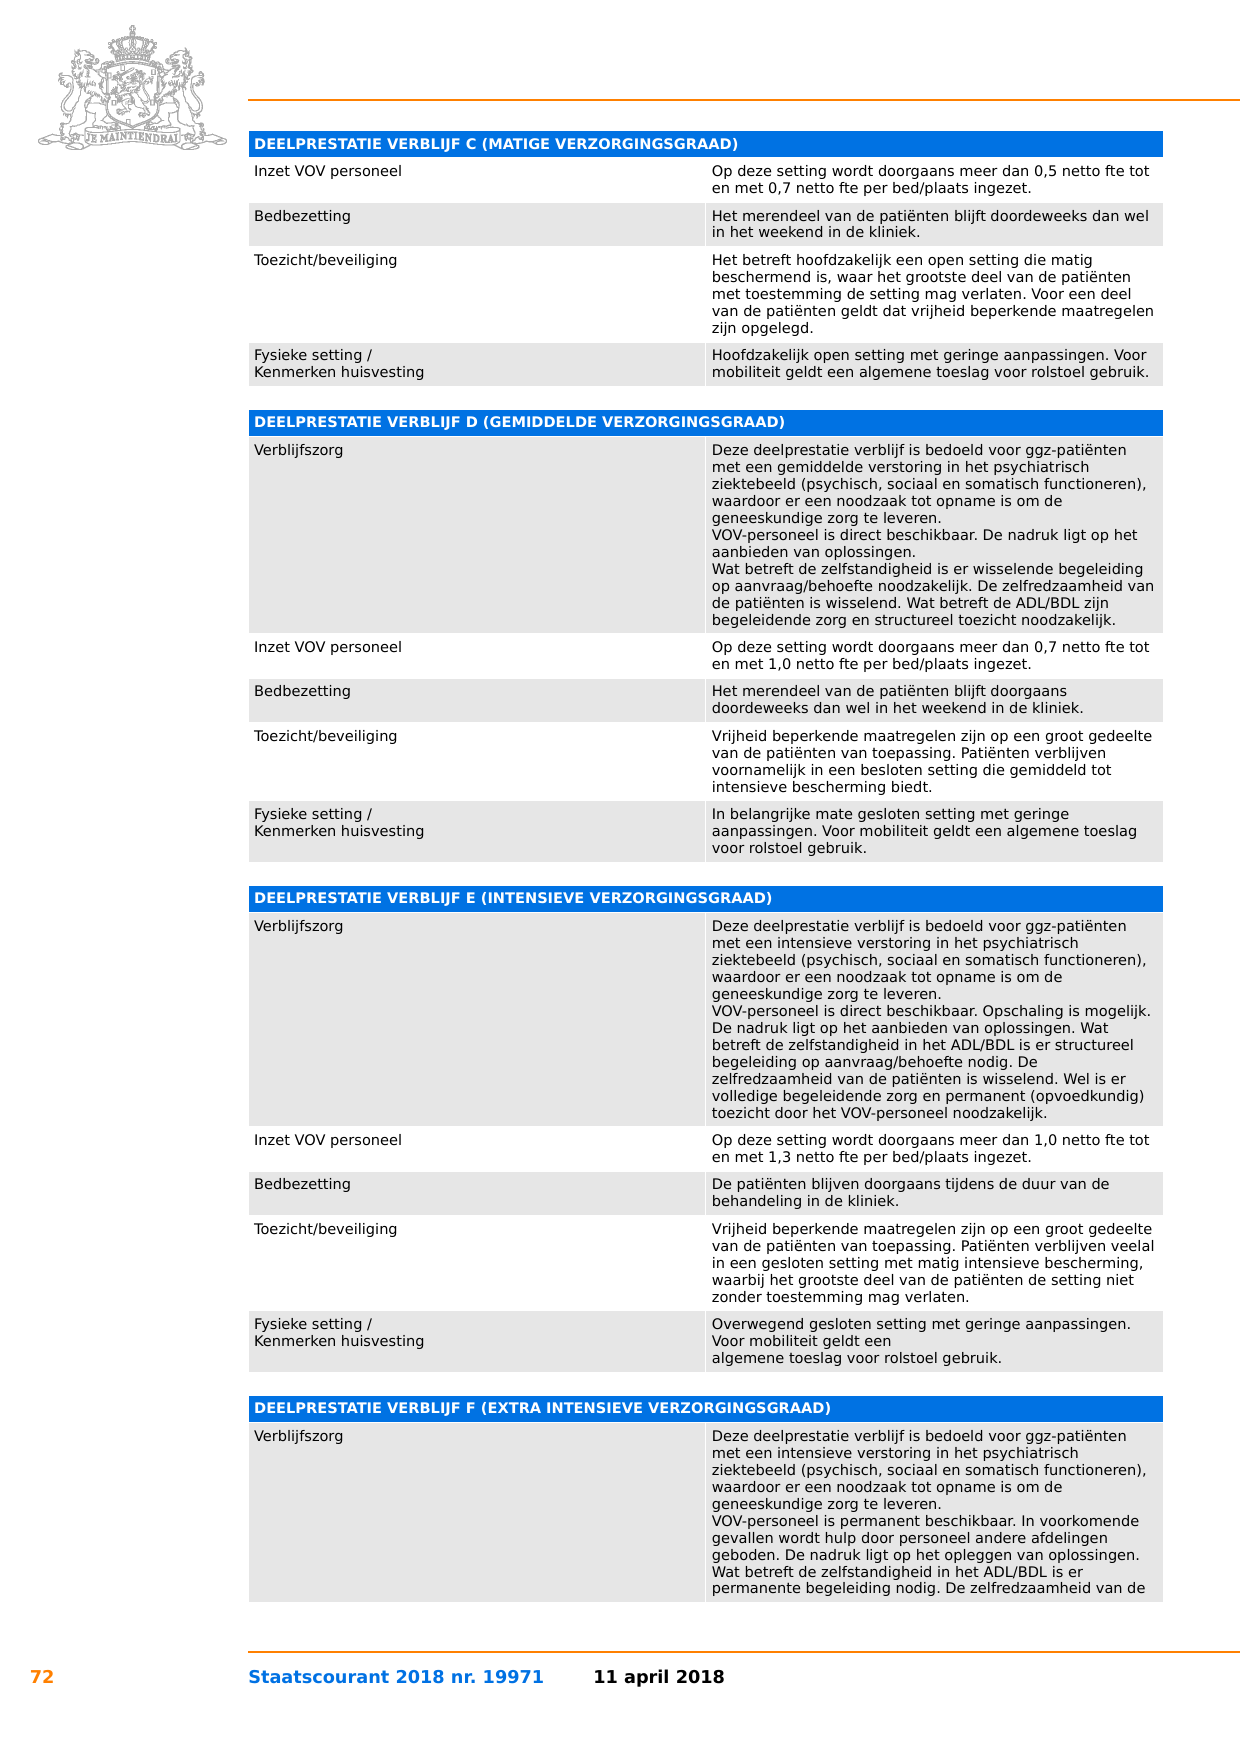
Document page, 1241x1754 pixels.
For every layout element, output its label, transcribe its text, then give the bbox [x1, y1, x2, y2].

table_cell Op deze setting wordt doorgaans meer dan 0,5 netto fte tot en met 0,7 netto fte per bed/plaats ingezet. [706, 158, 1163, 202]
table_cell Op deze setting wordt doorgaans meer dan 0,7 netto fte tot en met 1,0 netto fte per bed/plaats ingezet. [706, 634, 1163, 678]
picture [38, 25, 227, 150]
table_cell Vrijheid beperkende maatregelen zijn op een groot gedeelte van de patiënten van toepassing. Patiënten verblijven voornamelijk in een besloten setting die gemiddeld tot intensieve bescherming biedt. [706, 723, 1163, 800]
table_cell Fysieke setting / Kenmerken huisvesting [249, 343, 705, 386]
table_cell Inzet VOV personeel [249, 158, 705, 202]
table_cell Bedbezetting [249, 203, 705, 246]
table_cell Fysieke setting / Kenmerken huisvesting [249, 1311, 705, 1372]
table_cell Het betreft hoofdzakelijk een open setting die matig beschermend is, waar het grootste deel van de patiënten met toestemming de setting mag verlaten. Voor een deel van de patiënten geldt dat vrijheid beperkende maatregelen zijn opgelegd. [706, 247, 1163, 341]
table_header DEELPRESTATIE VERBLIJF C (MATIGE VERZORGINGSGRAAD) [249, 131, 1163, 157]
table_cell Het merendeel van de patiënten blijft doordeweeks dan wel in het weekend in de kliniek. [706, 203, 1163, 246]
table_header DEELPRESTATIE VERBLIJF F (EXTRA INTENSIEVE VERZORGINGSGRAAD) [249, 1396, 1163, 1422]
table_cell Toezicht/beveiliging [249, 247, 705, 341]
table_cell Hoofdzakelijk open setting met geringe aanpassingen. Voor mobiliteit geldt een algemene toeslag voor rolstoel gebruik. [706, 343, 1163, 386]
table_cell Bedbezetting [249, 679, 705, 722]
table_cell Vrijheid beperkende maatregelen zijn op een groot gedeelte van de patiënten van toepassing. Patiënten verblijven veelal in een gesloten setting met matig intensieve bescherming, waarbij het grootste deel van de patiënten de setting niet zonder toestemming mag verlaten. [706, 1216, 1163, 1310]
table_cell Het merendeel van de patiënten blijft doorgaans doordeweeks dan wel in het weekend in de kliniek. [706, 679, 1163, 722]
table_cell Verblijfszorg [249, 437, 705, 633]
table_cell Deze deelprestatie verblijf is bedoeld voor ggz-patiënten met een intensieve verstoring in het psychiatrisch ziektebeeld (psychisch, sociaal en somatisch functioneren), waardoor er een noodzaak tot opname is om de geneeskundige zorg te leveren. VOV-personeel is direct beschikbaar. Opschaling is mogelijk. De nadruk ligt op het aanbieden van oplossingen. Wat betreft de zelfstandigheid in het ADL/BDL is er structureel begeleiding op aanvraag/behoefte nodig. De zelfredzaamheid van de patiënten is wisselend. Wel is er volledige begeleidende zorg en permanent (opvoedkundig) toezicht door het VOV-personeel noodzakelijk. [706, 913, 1163, 1126]
table_cell Inzet VOV personeel [249, 1127, 705, 1171]
table_cell De patiënten blijven doorgaans tijdens de duur van de behandeling in de kliniek. [706, 1172, 1163, 1215]
table_cell Toezicht/beveiliging [249, 723, 705, 800]
table_cell Deze deelprestatie verblijf is bedoeld voor ggz-patiënten met een gemiddelde verstoring in het psychiatrisch ziektebeeld (psychisch, sociaal en somatisch functioneren), waardoor er een noodzaak tot opname is om de geneeskundige zorg te leveren. VOV-personeel is direct beschikbaar. De nadruk ligt op het aanbieden van oplossingen. Wat betreft de zelfstandigheid is er wisselende begeleiding op aanvraag/behoefte noodzakelijk. De zelfredzaamheid van de patiënten is wisselend. Wat betreft de ADL/BDL zijn begeleidende zorg en structureel toezicht noodzakelijk. [706, 437, 1163, 633]
table_cell Inzet VOV personeel [249, 634, 705, 678]
table_header DEELPRESTATIE VERBLIJF E (INTENSIEVE VERZORGINGSGRAAD) [249, 886, 1163, 912]
table_cell Op deze setting wordt doorgaans meer dan 1,0 netto fte tot en met 1,3 netto fte per bed/plaats ingezet. [706, 1127, 1163, 1171]
table_cell In belangrijke mate gesloten setting met geringe aanpassingen. Voor mobiliteit geldt een algemene toeslag voor rolstoel gebruik. [706, 801, 1163, 862]
table_cell Deze deelprestatie verblijf is bedoeld voor ggz-patiënten met een intensieve verstoring in het psychiatrisch ziektebeeld (psychisch, sociaal en somatisch functioneren), waardoor er een noodzaak tot opname is om de geneeskundige zorg te leveren. VOV-personeel is permanent beschikbaar. In voorkomende gevallen wordt hulp door personeel andere afdelingen geboden. De nadruk ligt op het opleggen van oplossingen. Wat betreft de zelfstandigheid in het ADL/BDL is er permanente begeleiding nodig. De zelfredzaamheid van de [706, 1423, 1163, 1602]
table_cell Fysieke setting / Kenmerken huisvesting [249, 801, 705, 862]
table_cell Verblijfszorg [249, 913, 705, 1126]
table_cell Bedbezetting [249, 1172, 705, 1215]
table_cell Verblijfszorg [249, 1423, 705, 1602]
table_cell Overwegend gesloten setting met geringe aanpassingen. Voor mobiliteit geldt een algemene toeslag voor rolstoel gebruik. [706, 1311, 1163, 1372]
table_cell Toezicht/beveiliging [249, 1216, 705, 1310]
table_header DEELPRESTATIE VERBLIJF D (GEMIDDELDE VERZORGINGSGRAAD) [249, 410, 1163, 436]
